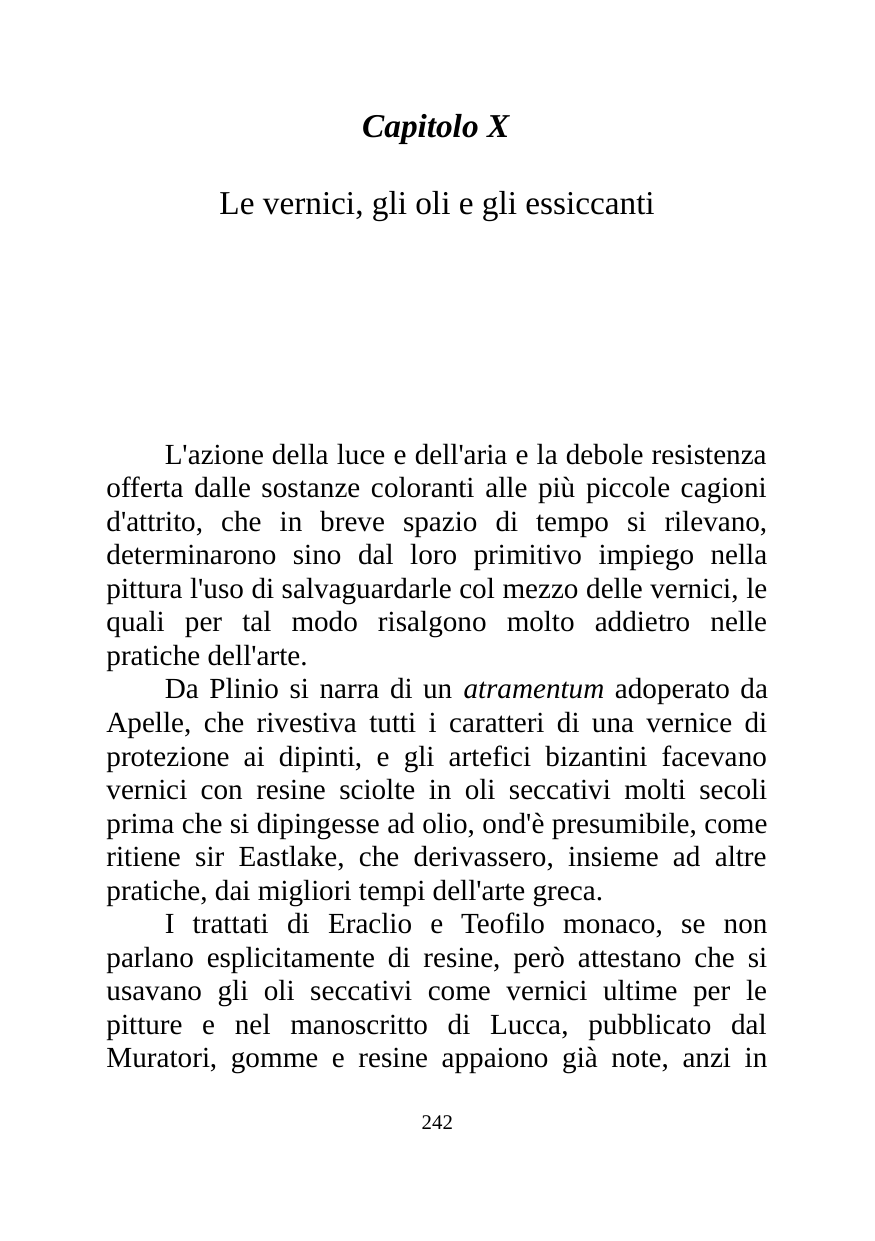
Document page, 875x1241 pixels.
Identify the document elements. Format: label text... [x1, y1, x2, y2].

text L'azione della luce e dell'aria e la debole resistenza offerta dalle sostanze coloranti alle più piccole cagioni d'attrito, che in breve spazio di tempo si rilevano, determinarono sino dal loro primitivo impiego nella pittura l'uso di salvaguardarle col mezzo delle vernici, le quali per tal modo risalgono molto addietro nelle pratiche dell'arte. [106, 437, 768, 672]
text I trattati di Eraclio e Teofilo monaco, se non parlano esplicitamente di resine, però attestano che si usavano gli oli seccativi come vernici ultime per le pitture e nel manoscritto di Lucca, pubblicato dal Muratori, gomme e resine appaiono già note, anzi in [106, 906, 768, 1074]
subtitle Capitolo X Le vernici, gli oli e gli essiccanti [106, 106, 768, 221]
text Da Plinio si narra di un atramentum adoperato da Apelle, che rivestiva tutti i caratteri di una vernice di protezione ai dipinti, e gli artefici bizantini facevano vernici con resine sciolte in oli seccativi molti secoli prima che si dipingesse ad olio, ond'è presumibile, come ritiene sir Eastlake, che derivassero, insieme ad altre pratiche, dai migliori tempi dell'arte greca. [106, 672, 768, 906]
